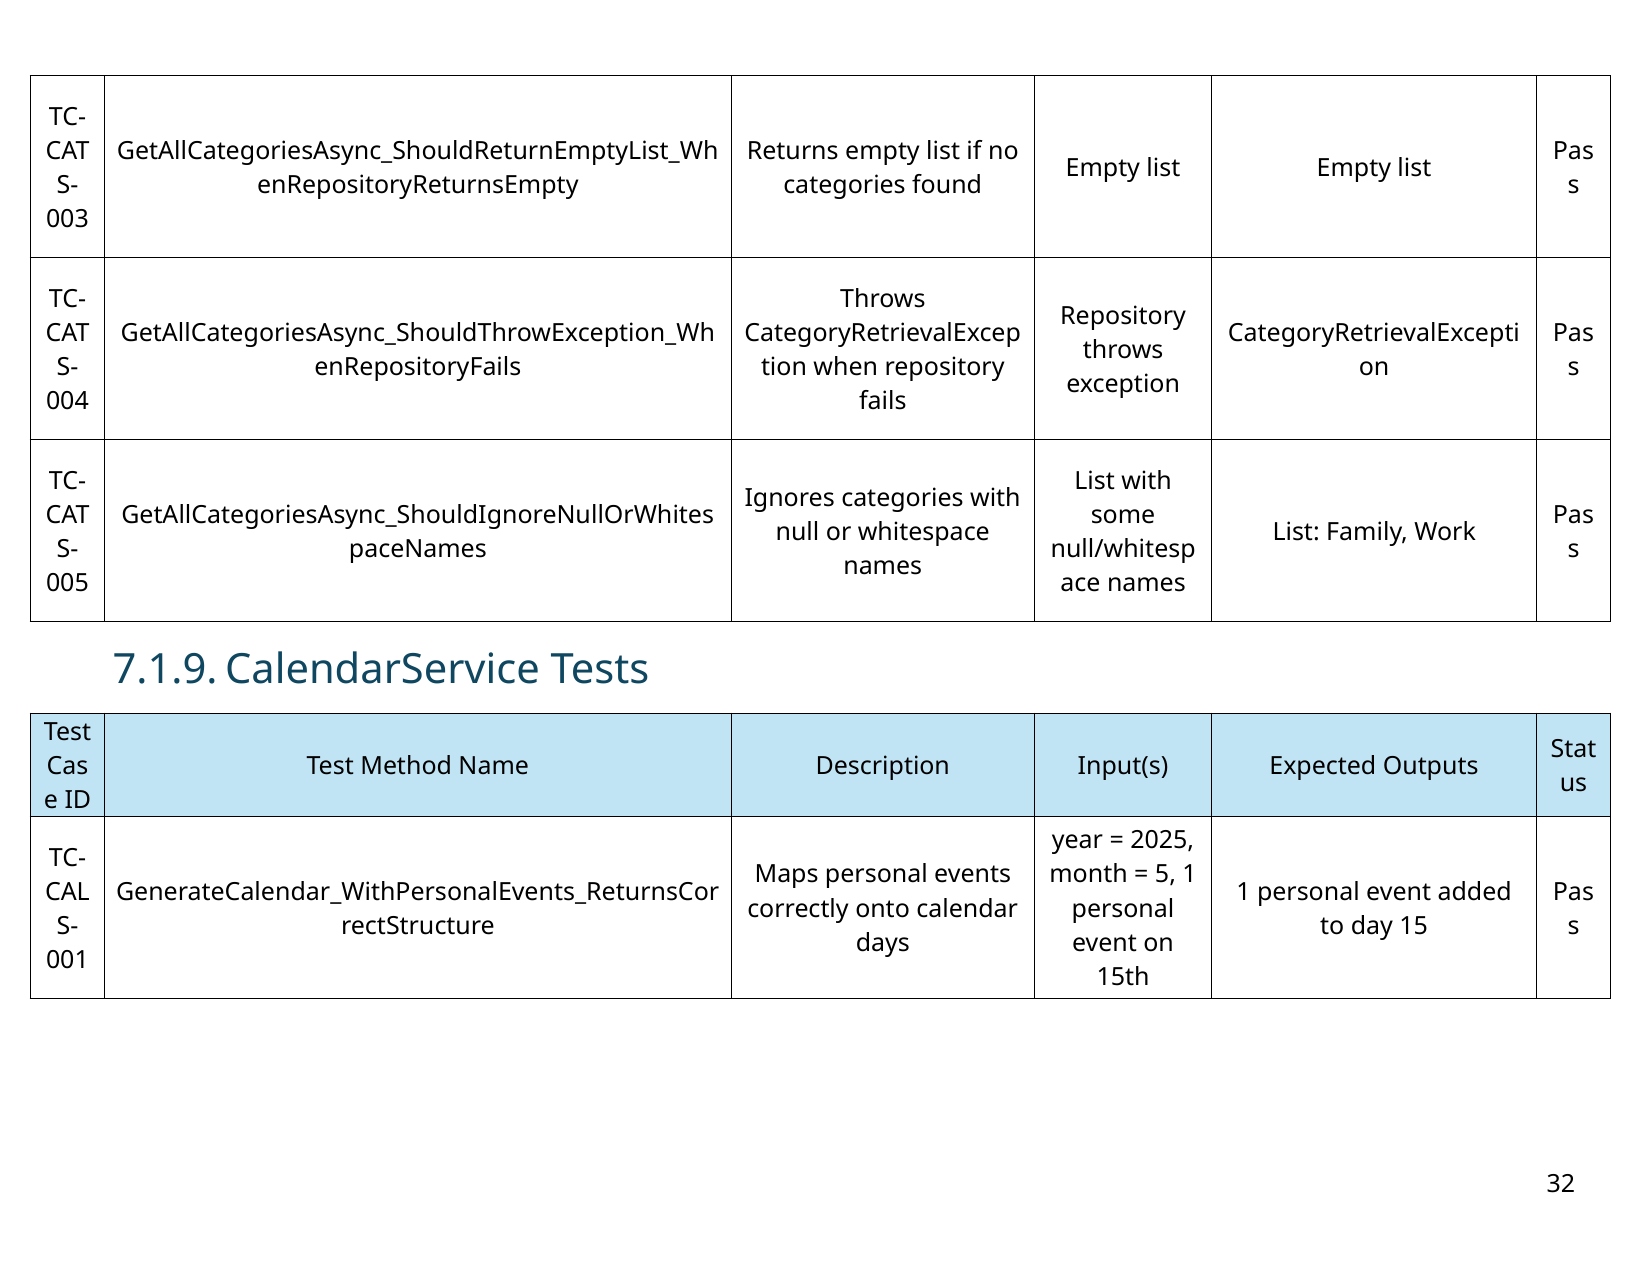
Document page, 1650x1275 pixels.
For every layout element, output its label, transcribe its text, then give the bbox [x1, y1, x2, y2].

table_cell GenerateCalendar_WithPersonalEvents_ReturnsCorrectStructure [105, 817, 731, 998]
table_cell 1 personal event added to day 15 [1212, 817, 1536, 998]
table_cell GetAllCategoriesAsync_ShouldThrowException_WhenRepositoryFails [105, 258, 731, 439]
table_header Expected Outputs [1212, 714, 1536, 816]
table_cell List with some null/whitespace names [1035, 440, 1211, 621]
table_cell Returns empty list if no categories found [732, 76, 1034, 257]
table_cell TC-CATS-003 [31, 76, 104, 257]
table_cell TC-CATS-005 [31, 440, 104, 621]
table_cell Empty list [1212, 76, 1536, 257]
table_cell Pass [1537, 817, 1610, 998]
table_cell TC-CATS-004 [31, 258, 104, 439]
table_cell GetAllCategoriesAsync_ShouldIgnoreNullOrWhitespaceNames [105, 440, 731, 621]
table_cell Pass [1537, 440, 1610, 621]
table_header Test Method Name [105, 714, 731, 816]
table_cell TC-CALS-001 [31, 817, 104, 998]
table_cell Maps personal events correctly onto calendar days [732, 817, 1034, 998]
table_header Input(s) [1035, 714, 1211, 816]
table_cell year = 2025, month = 5, 1 personal event on 15th [1035, 817, 1211, 998]
table_cell CategoryRetrievalException [1212, 258, 1536, 439]
table_cell List: Family, Work [1212, 440, 1536, 621]
table_cell Ignores categories with null or whitespace names [732, 440, 1034, 621]
table_cell Throws CategoryRetrievalException when repository fails [732, 258, 1034, 439]
subtitle CalendarService Tests [112, 639, 1575, 696]
table_header Test Case ID [31, 714, 104, 816]
table_cell Pass [1537, 258, 1610, 439]
table_cell GetAllCategoriesAsync_ShouldReturnEmptyList_WhenRepositoryReturnsEmpty [105, 76, 731, 257]
table_header Description [732, 714, 1034, 816]
table_cell Pass [1537, 76, 1610, 257]
table_cell Empty list [1035, 76, 1211, 257]
table_cell Repository throws exception [1035, 258, 1211, 439]
table_header Status [1537, 714, 1610, 816]
